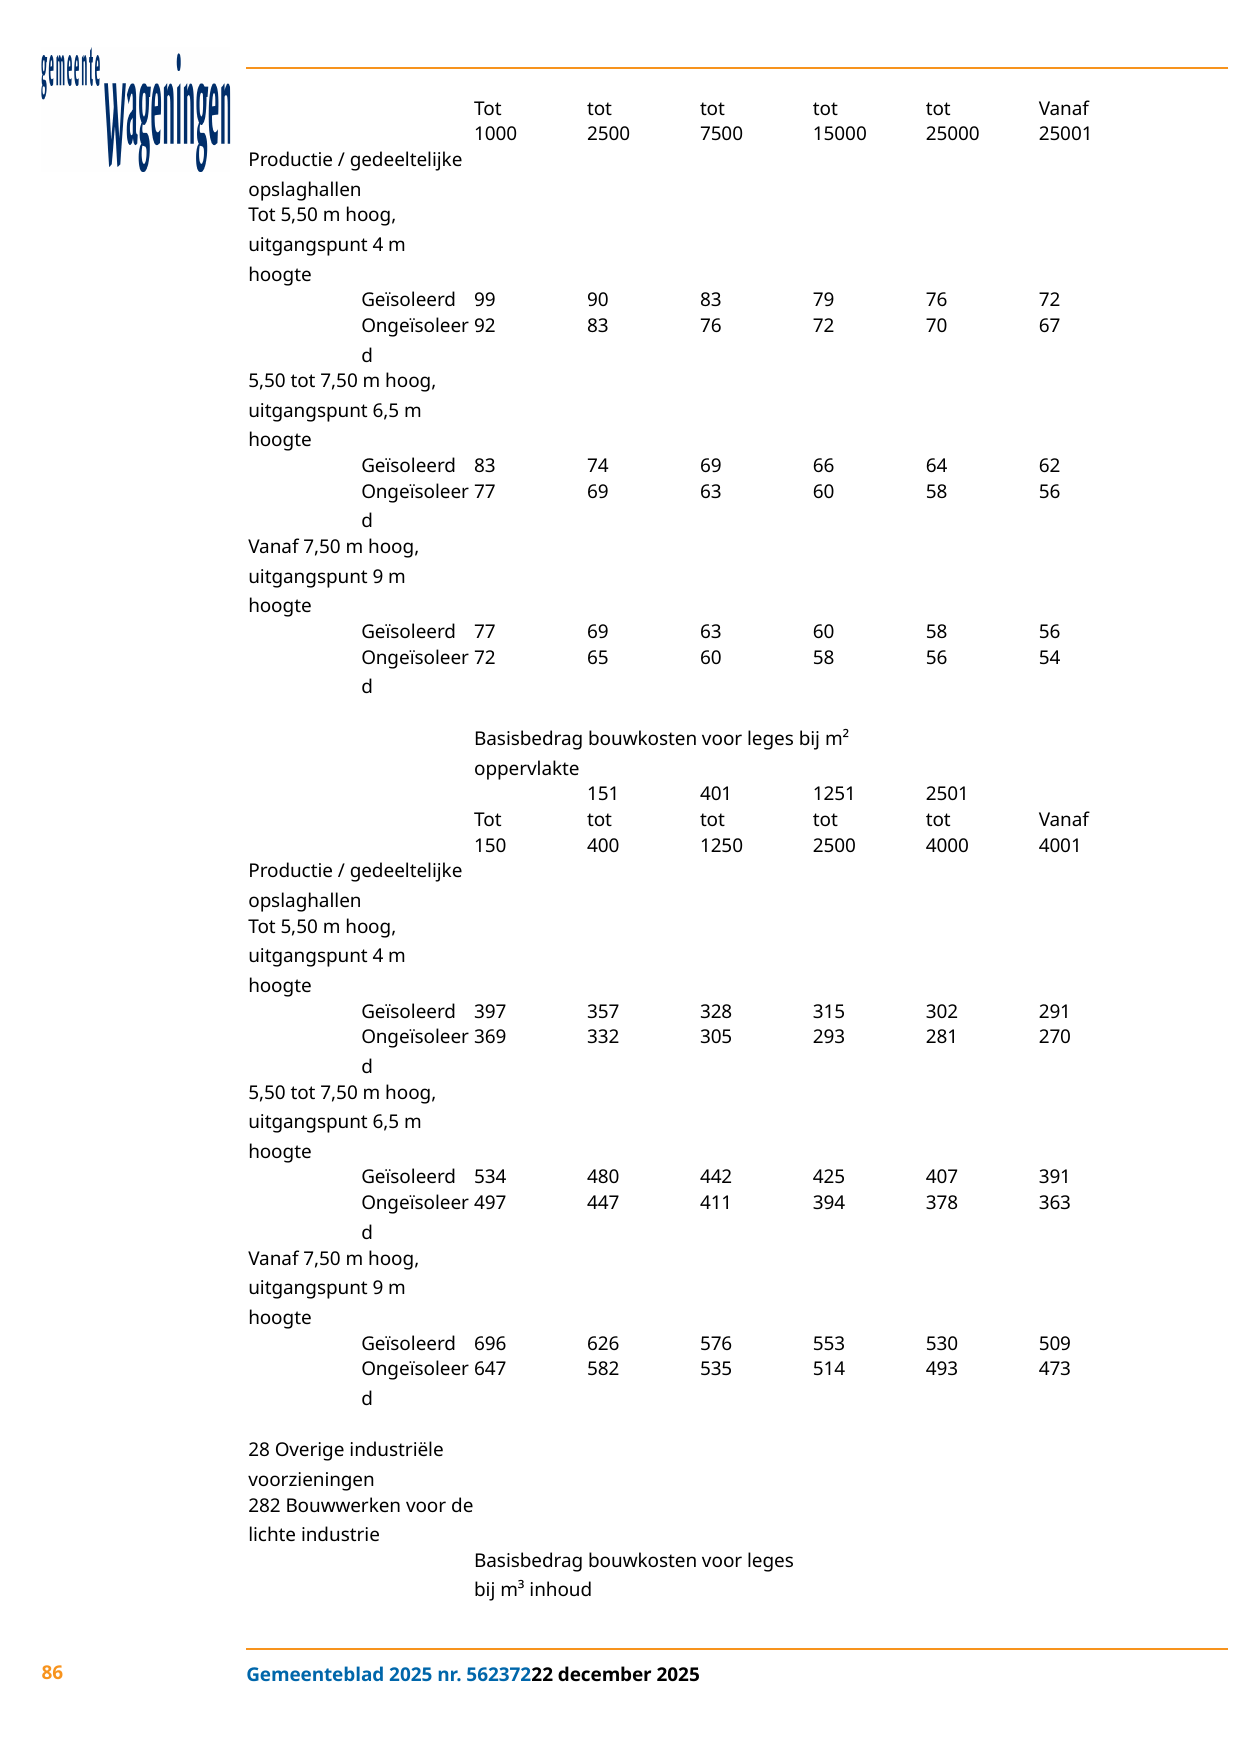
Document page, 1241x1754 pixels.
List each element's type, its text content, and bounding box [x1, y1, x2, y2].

table_cell [926, 699, 1038, 725]
table_cell 1251 [813, 780, 926, 806]
table_cell 58 [813, 644, 926, 699]
table_cell Tot [474, 95, 587, 121]
table_cell [926, 725, 1038, 780]
table_cell 64 [926, 453, 1038, 478]
table_cell [813, 1245, 926, 1330]
table_cell Geïsoleerd [361, 618, 474, 644]
table_cell [248, 95, 361, 121]
table_cell 514 [813, 1355, 926, 1411]
table_cell 77 [474, 478, 587, 533]
table_cell [587, 368, 700, 452]
table_cell 58 [926, 478, 1038, 533]
table_cell 60 [700, 644, 813, 699]
table_cell [926, 1492, 1038, 1547]
table_cell 83 [700, 286, 813, 312]
table_cell [700, 1245, 813, 1330]
table_cell [474, 202, 587, 286]
table_cell 66 [813, 453, 926, 478]
table_cell 79 [813, 286, 926, 312]
table_cell [248, 1024, 361, 1079]
table_cell Ongeïsoleerd [361, 1355, 474, 1411]
table_cell [248, 780, 361, 806]
table_cell [1039, 202, 1152, 286]
table_cell 56 [1039, 478, 1152, 533]
table_cell 357 [587, 998, 700, 1023]
table_cell 534 [474, 1164, 587, 1189]
table_cell 530 [926, 1330, 1038, 1355]
table_cell [248, 1330, 361, 1355]
table_cell [361, 832, 474, 858]
table_cell [700, 1436, 813, 1492]
table_cell 5,50 tot 7,50 m hoog, uitgangspunt 6,5 m hoogte [248, 368, 474, 452]
table_cell 69 [587, 618, 700, 644]
table_cell 270 [1039, 1024, 1152, 1079]
table_cell [474, 1492, 587, 1547]
table_cell 151 [587, 780, 700, 806]
table_cell [587, 202, 700, 286]
table_cell 291 [1039, 998, 1152, 1023]
table_cell [1039, 1411, 1152, 1436]
table_cell [700, 699, 813, 725]
table_cell 363 [1039, 1190, 1152, 1245]
table_cell [813, 146, 926, 202]
table_cell [813, 913, 926, 998]
table_cell 15000 [813, 121, 926, 146]
table_cell 2501 [926, 780, 1038, 806]
table_cell [813, 1547, 926, 1602]
table_cell [248, 1411, 361, 1436]
table_cell [587, 534, 700, 618]
table_cell 69 [700, 453, 813, 478]
table_cell 25000 [926, 121, 1038, 146]
table_cell 7500 [700, 121, 813, 146]
table_cell [700, 858, 813, 913]
table_cell [587, 146, 700, 202]
table_cell 58 [926, 618, 1038, 644]
table_cell 473 [1039, 1355, 1152, 1411]
table_cell [700, 1411, 813, 1436]
table_cell Ongeïsoleerd [361, 644, 474, 699]
table_cell [474, 1411, 587, 1436]
table_cell 63 [700, 618, 813, 644]
table_cell 407 [926, 1164, 1038, 1189]
table_cell 302 [926, 998, 1038, 1023]
table_cell 56 [926, 644, 1038, 699]
table_cell [1039, 699, 1152, 725]
table_cell [587, 858, 700, 913]
table_cell [248, 832, 361, 858]
table_cell [587, 1079, 700, 1164]
picture [41, 47, 231, 172]
table_cell 74 [587, 453, 700, 478]
table_cell [926, 1079, 1038, 1164]
table_cell 77 [474, 618, 587, 644]
table_cell Ongeïsoleerd [361, 1024, 474, 1079]
table_cell Vanaf [1039, 95, 1152, 121]
table_cell tot [813, 95, 926, 121]
table_cell 83 [474, 453, 587, 478]
table_cell 2500 [587, 121, 700, 146]
table_cell [700, 534, 813, 618]
table_cell 553 [813, 1330, 926, 1355]
table_cell [248, 1355, 361, 1411]
table_cell 328 [700, 998, 813, 1023]
table_cell [474, 913, 587, 998]
table_cell 150 [474, 832, 587, 858]
table_cell Ongeïsoleerd [361, 1190, 474, 1245]
table_cell [248, 286, 361, 312]
table_cell 493 [926, 1355, 1038, 1411]
table_cell [361, 1411, 474, 1436]
table_cell [1039, 1492, 1152, 1547]
table_cell [361, 699, 474, 725]
table_cell [926, 534, 1038, 618]
table_cell [1039, 913, 1152, 998]
table_cell [1039, 1079, 1152, 1164]
table_cell 4001 [1039, 832, 1152, 858]
table_cell Tot 5,50 m hoog, uitgangspunt 4 m hoogte [248, 913, 474, 998]
table_cell 281 [926, 1024, 1038, 1079]
table_cell 397 [474, 998, 587, 1023]
table_cell 54 [1039, 644, 1152, 699]
table_cell [1039, 1436, 1152, 1492]
table_cell [587, 699, 700, 725]
table_cell 90 [587, 286, 700, 312]
table_cell 99 [474, 286, 587, 312]
table_cell [813, 368, 926, 452]
table_cell [926, 146, 1038, 202]
table_cell [700, 146, 813, 202]
table_cell [248, 453, 361, 478]
table_cell [926, 1411, 1038, 1436]
table_cell 391 [1039, 1164, 1152, 1189]
table_cell 282 Bouwwerken voor de lichte industrie [248, 1492, 474, 1547]
table_cell [813, 202, 926, 286]
table_cell [1039, 725, 1152, 780]
table_cell Geïsoleerd [361, 1164, 474, 1189]
table_cell 76 [700, 312, 813, 367]
table_cell [813, 1411, 926, 1436]
table_cell [813, 534, 926, 618]
table_cell Geïsoleerd [361, 998, 474, 1023]
table_cell [361, 725, 474, 780]
table_cell 400 [587, 832, 700, 858]
table_cell 378 [926, 1190, 1038, 1245]
table_cell [926, 1436, 1038, 1492]
table_cell 2500 [813, 832, 926, 858]
table_cell [248, 644, 361, 699]
table_cell Basisbedrag bouwkosten voor leges bij m³ inhoud [474, 1547, 813, 1602]
table_cell [474, 534, 587, 618]
table_cell 65 [587, 644, 700, 699]
table_cell [248, 121, 361, 146]
table_cell Tot [474, 806, 587, 832]
table_cell 62 [1039, 453, 1152, 478]
table_cell 72 [1039, 286, 1152, 312]
table_cell 497 [474, 1190, 587, 1245]
table_cell 401 [700, 780, 813, 806]
table_cell Tot 5,50 m hoog, uitgangspunt 4 m hoogte [248, 202, 474, 286]
table_cell [248, 806, 361, 832]
table_cell Basisbedrag bouwkosten voor leges bij m² oppervlakte [474, 725, 926, 780]
table_cell 70 [926, 312, 1038, 367]
table_cell [700, 1079, 813, 1164]
table_cell [926, 858, 1038, 913]
table_cell 509 [1039, 1330, 1152, 1355]
table_cell Productie / gedeeltelijke opslaghallen [248, 146, 474, 202]
table_cell Geïsoleerd [361, 453, 474, 478]
table_cell Productie / gedeeltelijke opslaghallen [248, 858, 474, 913]
table_cell [926, 202, 1038, 286]
table_cell 696 [474, 1330, 587, 1355]
table_cell 28 Overige industriële voorzieningen [248, 1436, 474, 1492]
table_cell [587, 1436, 700, 1492]
table_cell 647 [474, 1355, 587, 1411]
table_cell [926, 913, 1038, 998]
table_cell [1039, 1245, 1152, 1330]
table_cell [587, 913, 700, 998]
table_cell 582 [587, 1355, 700, 1411]
table_cell Vanaf [1039, 806, 1152, 832]
table_cell [700, 913, 813, 998]
table_cell [587, 1492, 700, 1547]
table_cell [361, 806, 474, 832]
table_cell tot [926, 95, 1038, 121]
table_cell tot [926, 806, 1038, 832]
table_cell [361, 95, 474, 121]
table_cell [700, 202, 813, 286]
table_cell tot [813, 806, 926, 832]
table_cell 69 [587, 478, 700, 533]
table_cell 60 [813, 478, 926, 533]
table_cell Ongeïsoleerd [361, 312, 474, 367]
table_cell 56 [1039, 618, 1152, 644]
table_cell [361, 1547, 474, 1602]
table_cell [248, 312, 361, 367]
table_cell Ongeïsoleerd [361, 478, 474, 533]
table_cell [813, 858, 926, 913]
table_cell [474, 1079, 587, 1164]
table_cell [474, 780, 587, 806]
table_cell 67 [1039, 312, 1152, 367]
table_cell [248, 618, 361, 644]
table_cell 72 [474, 644, 587, 699]
table_cell 60 [813, 618, 926, 644]
table_cell [813, 1492, 926, 1547]
table_cell [1039, 146, 1152, 202]
table_cell 369 [474, 1024, 587, 1079]
table_cell 576 [700, 1330, 813, 1355]
table_cell tot [587, 806, 700, 832]
table_cell 480 [587, 1164, 700, 1189]
table_cell 1250 [700, 832, 813, 858]
table_cell [248, 725, 361, 780]
table_cell 626 [587, 1330, 700, 1355]
table_cell [813, 1436, 926, 1492]
table_cell Geïsoleerd [361, 1330, 474, 1355]
table_cell 63 [700, 478, 813, 533]
table_cell 83 [587, 312, 700, 367]
table_cell 394 [813, 1190, 926, 1245]
table_cell [1039, 368, 1152, 452]
table_cell tot [700, 806, 813, 832]
table_cell [587, 1411, 700, 1436]
table_cell [1039, 780, 1152, 806]
table_cell [248, 1164, 361, 1189]
table_cell [248, 1547, 361, 1602]
table_cell 442 [700, 1164, 813, 1189]
table_cell [361, 121, 474, 146]
table_cell [1039, 1547, 1152, 1602]
table_cell 92 [474, 312, 587, 367]
table_cell [587, 1245, 700, 1330]
table_cell 305 [700, 1024, 813, 1079]
table_cell 535 [700, 1355, 813, 1411]
table_cell 332 [587, 1024, 700, 1079]
table_cell 5,50 tot 7,50 m hoog, uitgangspunt 6,5 m hoogte [248, 1079, 474, 1164]
table_cell [1039, 534, 1152, 618]
table_cell [248, 478, 361, 533]
table_cell 315 [813, 998, 926, 1023]
table_cell [248, 998, 361, 1023]
table_cell tot [700, 95, 813, 121]
table_cell Vanaf 7,50 m hoog, uitgangspunt 9 m hoogte [248, 534, 474, 618]
table_cell [700, 368, 813, 452]
table_cell [813, 1079, 926, 1164]
table_cell [926, 1245, 1038, 1330]
table_cell [474, 1245, 587, 1330]
table_cell [474, 858, 587, 913]
table_cell tot [587, 95, 700, 121]
table_cell [813, 699, 926, 725]
table_cell 447 [587, 1190, 700, 1245]
table_cell 25001 [1039, 121, 1152, 146]
table_cell [474, 1436, 587, 1492]
table_cell Geïsoleerd [361, 286, 474, 312]
table_cell [474, 368, 587, 452]
table_cell [474, 146, 587, 202]
table_cell 1000 [474, 121, 587, 146]
table_cell [248, 699, 361, 725]
table_cell 76 [926, 286, 1038, 312]
table_cell 411 [700, 1190, 813, 1245]
table_cell [248, 1190, 361, 1245]
table_cell [926, 1547, 1038, 1602]
table_cell 425 [813, 1164, 926, 1189]
table_cell [361, 780, 474, 806]
table_cell [700, 1492, 813, 1547]
table_cell [1039, 858, 1152, 913]
table_cell 293 [813, 1024, 926, 1079]
table_cell 4000 [926, 832, 1038, 858]
table_cell [474, 699, 587, 725]
table_cell 72 [813, 312, 926, 367]
table_cell [926, 368, 1038, 452]
table_cell Vanaf 7,50 m hoog, uitgangspunt 9 m hoogte [248, 1245, 474, 1330]
